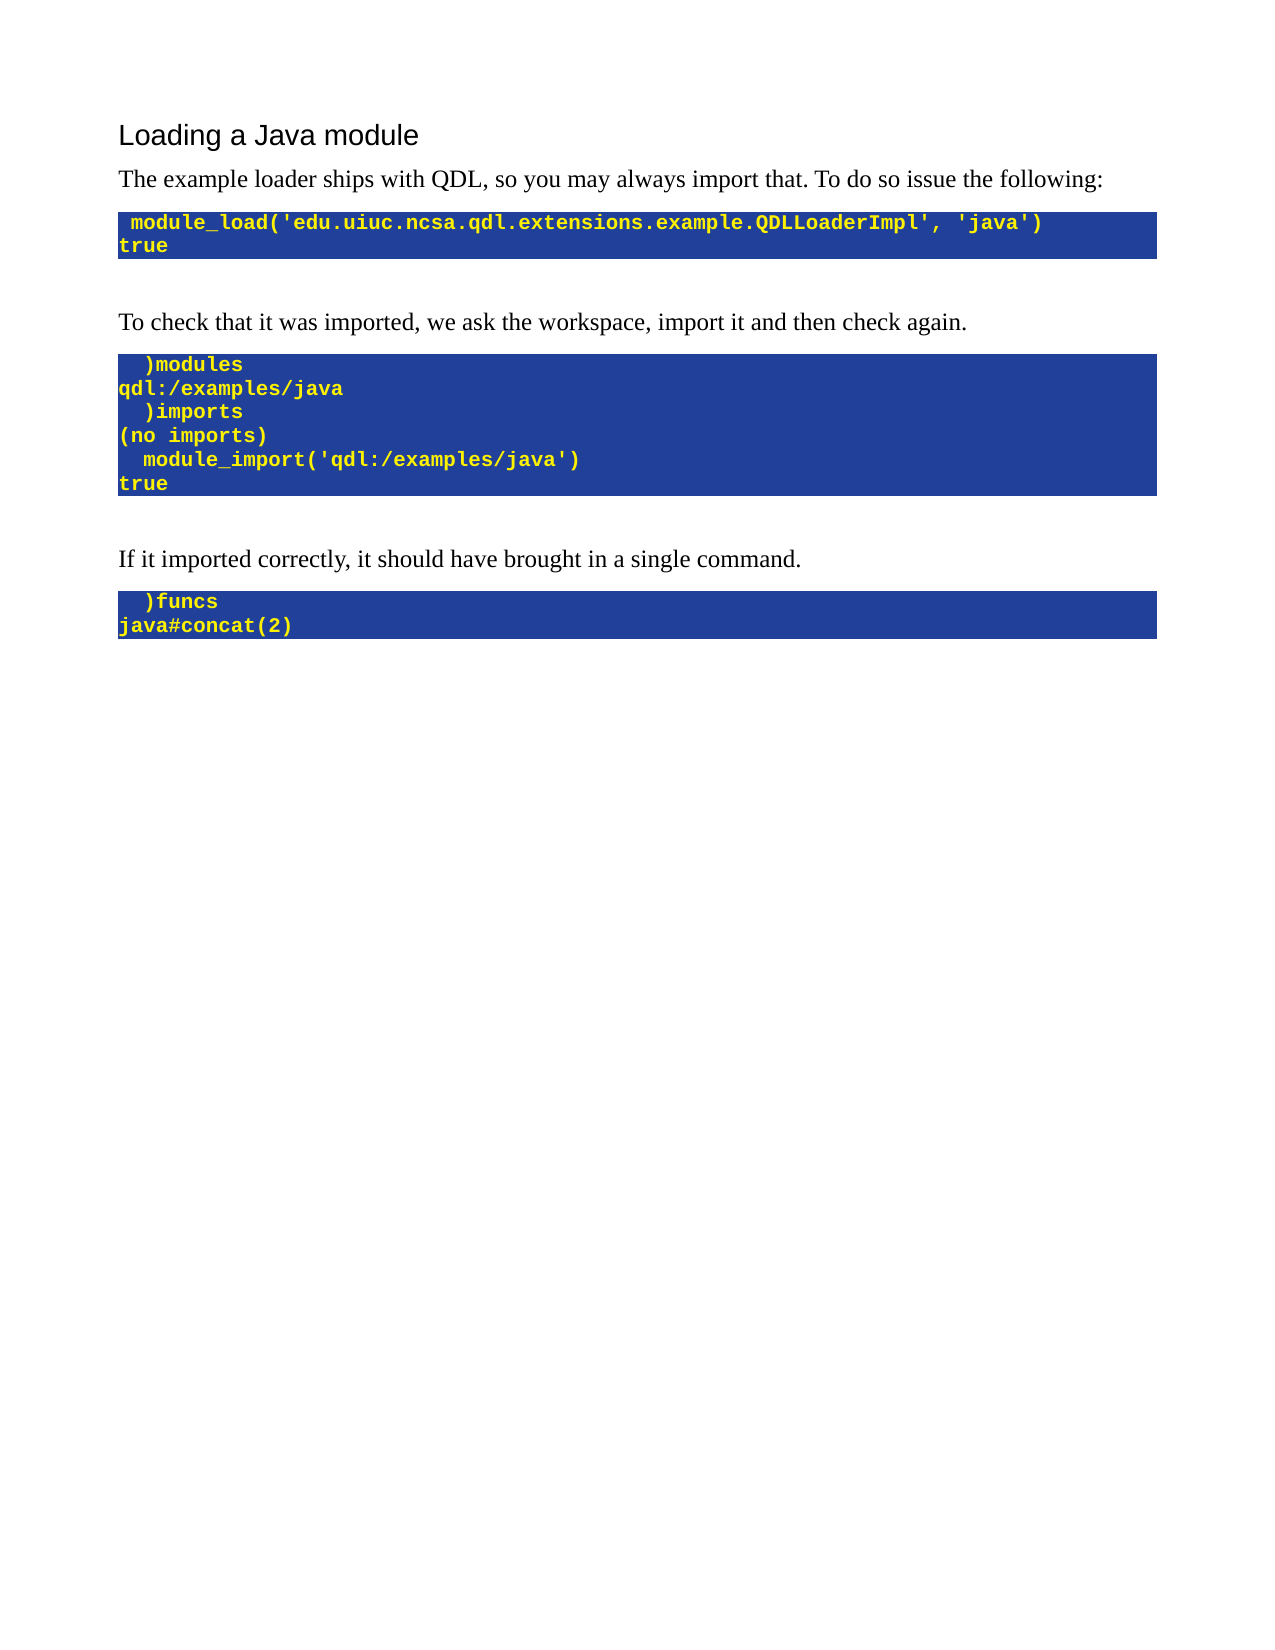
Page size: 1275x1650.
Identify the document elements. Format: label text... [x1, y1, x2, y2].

text The example loader ships with QDL, so you may always import that. To do so issue the following: [118, 164, 1157, 193]
text )funcs [118, 591, 1157, 615]
text java#concat(2) [118, 615, 1157, 639]
text module_import('qdl:/examples/java') [118, 449, 1157, 472]
text true [118, 235, 1157, 259]
text )imports [118, 402, 1157, 425]
text )modules [118, 354, 1157, 378]
text qdl:/examples/java [118, 378, 1157, 402]
text (no imports) [118, 425, 1157, 449]
subtitle Loading a Java module [118, 118, 1157, 152]
text module_load('edu.uiuc.ncsa.qdl.extensions.example.QDLLoaderImpl', 'java') [118, 212, 1157, 235]
text true [118, 472, 1157, 496]
text To check that it was imported, we ask the workspace, import it and then check again. [118, 307, 1157, 335]
text If it imported correctly, it should have brought in a single command. [118, 544, 1157, 572]
